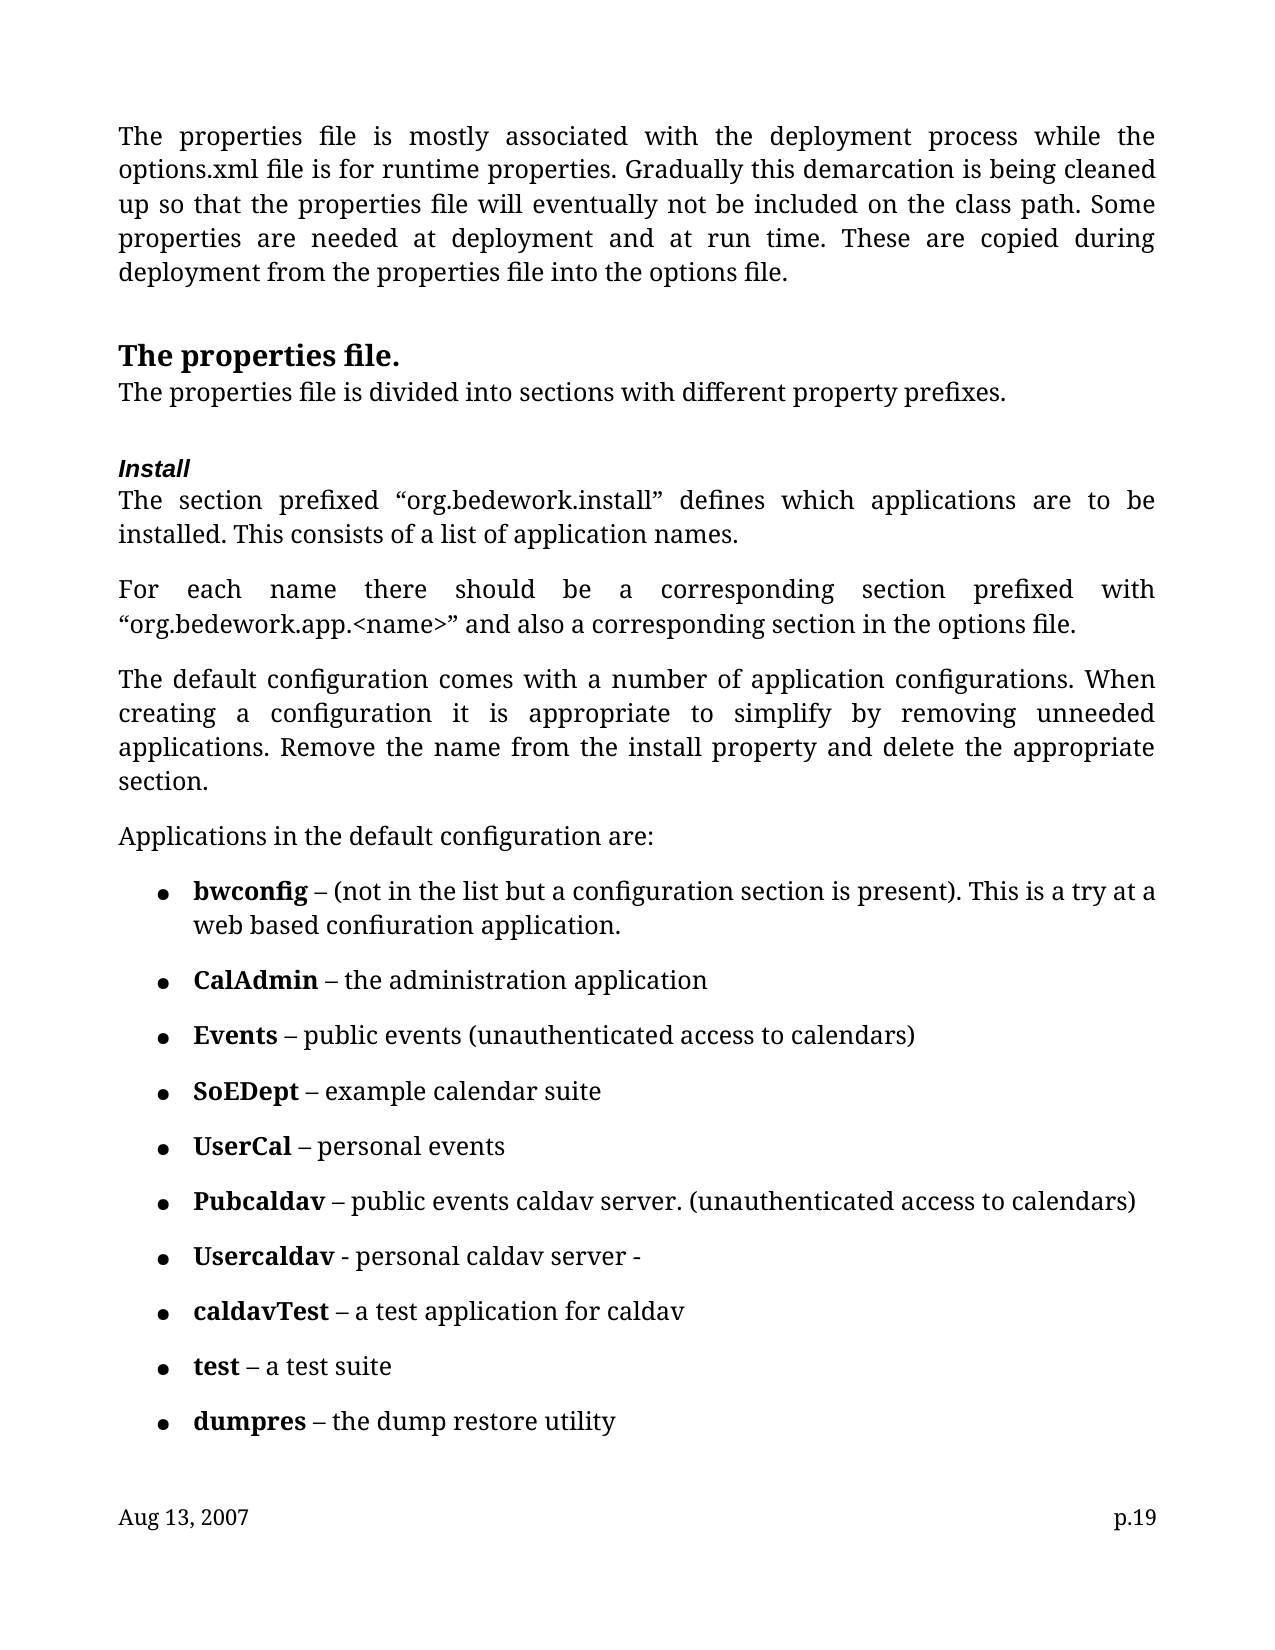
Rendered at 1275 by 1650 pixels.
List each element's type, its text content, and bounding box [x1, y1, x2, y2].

list bwconfig – (not in the list but a configuration section is present). This is a try at a web based confiuration application. [156, 874, 1157, 942]
text The properties file is divided into sections with different property prefixes. [118, 375, 1157, 409]
text The properties file is mostly associated with the deployment process while the options.xml file is for runtime properties. Gradually this demarcation is being cleaned up so that the properties file will eventually not be included on the class path. Some properties are needed at deployment and at run time. These are copied during deployment from the properties file into the options file. [118, 118, 1157, 288]
list caldavTest – a test application for caldav [156, 1293, 1157, 1328]
list UserCal – personal events [156, 1128, 1157, 1162]
text The default configuration comes with a number of application configurations. When creating a configuration it is appropriate to simplify by removing unneeded applications. Remove the name from the install property and delete the appropriate section. [118, 661, 1157, 798]
list test – a test suite [156, 1349, 1157, 1383]
text Applications in the default configuration are: [118, 819, 1157, 853]
text For each name there should be a corresponding section prefixed with “org.bedework.app.<name>” and also a corresponding section in the options file. [118, 572, 1157, 640]
subtitle Install [118, 455, 1157, 483]
list SoEDept – example calendar suite [156, 1073, 1157, 1107]
subtitle The properties file. [118, 335, 1157, 375]
text The section prefixed “org.bedework.install” defines which applications are to be installed. This consists of a list of application names. [118, 483, 1157, 551]
list CalAdmin – the administration application [156, 963, 1157, 997]
list dumpres – the dump restore utility [156, 1404, 1157, 1438]
list Events – public events (unauthenticated access to calendars) [156, 1018, 1157, 1052]
list Usercaldav - personal caldav server - [156, 1238, 1157, 1272]
list Pubcaldav – public events caldav server. (unauthenticated access to calendars) [156, 1183, 1157, 1217]
